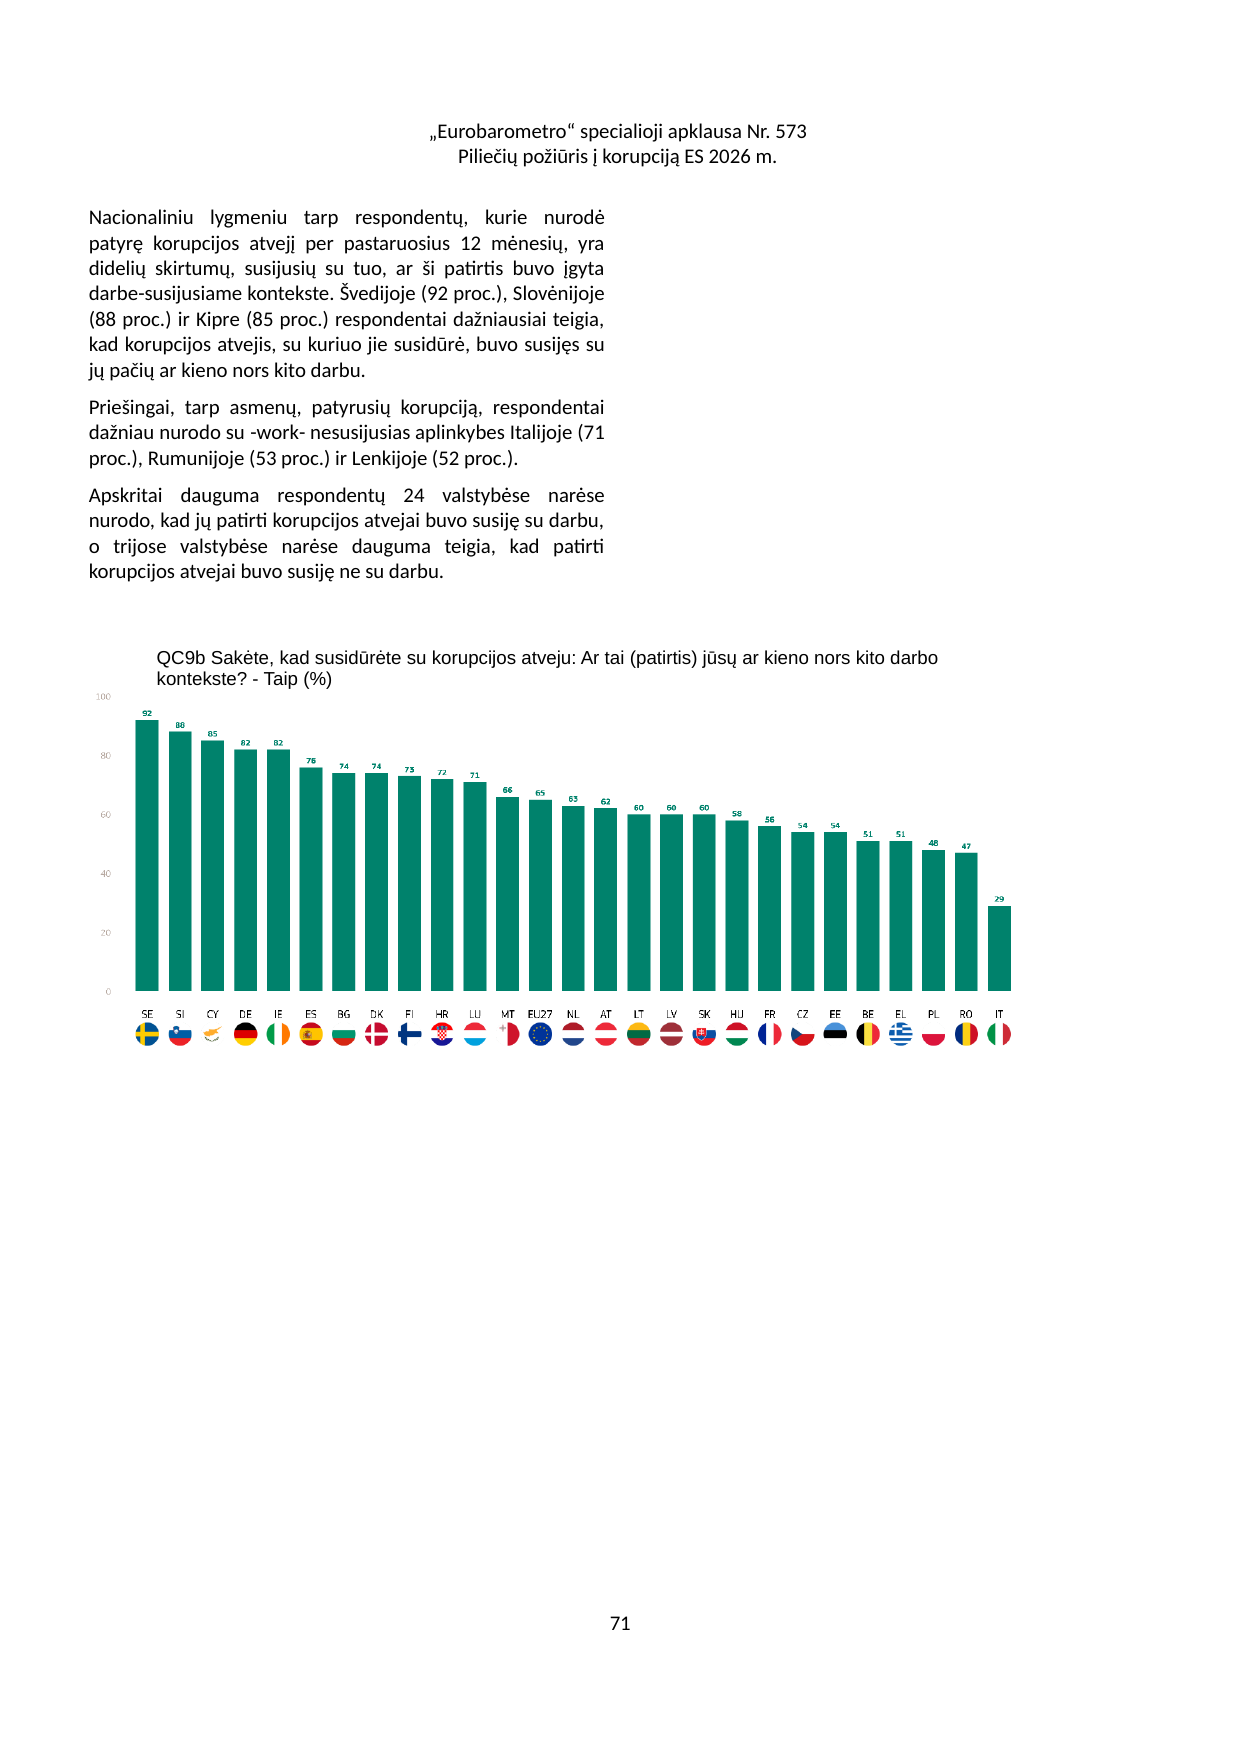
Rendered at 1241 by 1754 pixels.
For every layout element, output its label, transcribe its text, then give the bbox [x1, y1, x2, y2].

text Apskritai dauguma respondentų 24 valstybėse narėse nurodo, kad jų patirti korupcijos atvejai buvo susiję su darbu, o trijose valstybėse narėse dauguma teigia, kad patirti korupcijos atvejai buvo susiję ne su darbu. [88, 482, 605, 584]
text Nacionaliniu lygmeniu tarp respondentų, kurie nurodė patyrę korupcijos atvejį per pastaruosius 12 mėnesių, yra didelių skirtumų, susijusių su tuo, ar ši patirtis buvo įgyta darbe‑susijusiame kontekste. Švedijoje (92 proc.), Slovėnijoje (88 proc.) ir Kipre (85 proc.) respondentai dažniausiai teigia, kad korupcijos atvejis, su kuriuo jie susidūrė, buvo susijęs su jų pačių ar kieno nors kito darbu. [88, 204, 605, 382]
picture [88, 666, 1022, 1049]
text Priešingai, tarp asmenų, patyrusių korupciją, respondentai dažniau nurodo su ‑work‑ nesusijusias aplinkybes Italijoje (71 proc.), Rumunijoje (53 proc.) ir Lenkijoje (52 proc.). [88, 394, 605, 470]
